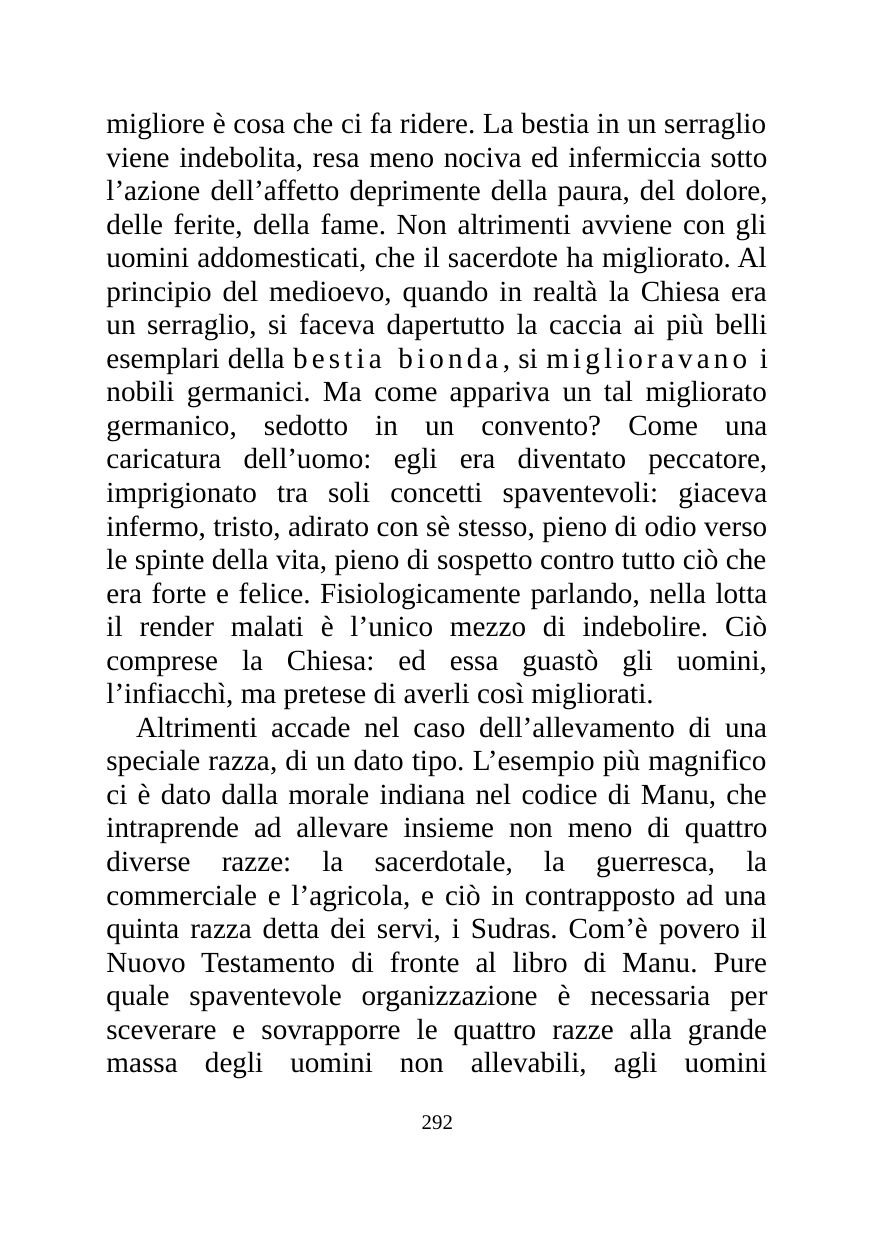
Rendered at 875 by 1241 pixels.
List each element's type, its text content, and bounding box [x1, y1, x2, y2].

text migliore è cosa che ci fa ridere. La bestia in un serraglio viene indebolita, resa meno nociva ed infermiccia sotto l’azione dell’affetto deprimente della paura, del dolore, delle ferite, della fame. Non altrimenti avviene con gli uomini addomesticati, che il sacerdote ha migliorato. Al principio del medioevo, quando in realtà la Chiesa era un serraglio, si faceva dapertutto la caccia ai più belli esemplari della bestia bionda, si miglioravano i nobili germanici. Ma come appariva un tal migliorato germanico, sedotto in un convento? Come una caricatura dell’uomo: egli era diventato peccatore, imprigionato tra soli concetti spaventevoli: giaceva infermo, tristo, adirato con sè stesso, pieno di odio verso le spinte della vita, pieno di sospetto contro tutto ciò che era forte e felice. Fisiologicamente parlando, nella lotta il render malati è l’unico mezzo di indebolire. Ciò comprese la Chiesa: ed essa guastò gli uomini, l’infiacchì, ma pretese di averli così migliorati. [106, 106, 768, 710]
text Altrimenti accade nel caso dell’allevamento di una speciale razza, di un dato tipo. L’esempio più magnifico ci è dato dalla morale indiana nel codice di Manu, che intraprende ad allevare insieme non meno di quattro diverse razze: la sacerdotale, la guerresca, la commerciale e l’agricola, e ciò in contrapposto ad una quinta razza detta dei servi, i Sudras. Com’è povero il Nuovo Testamento di fronte al libro di Manu. Pure quale spaventevole organizzazione è necessaria per sceverare e sovrapporre le quattro razze alla grande massa degli uomini non allevabili, agli uomini [106, 710, 768, 1079]
